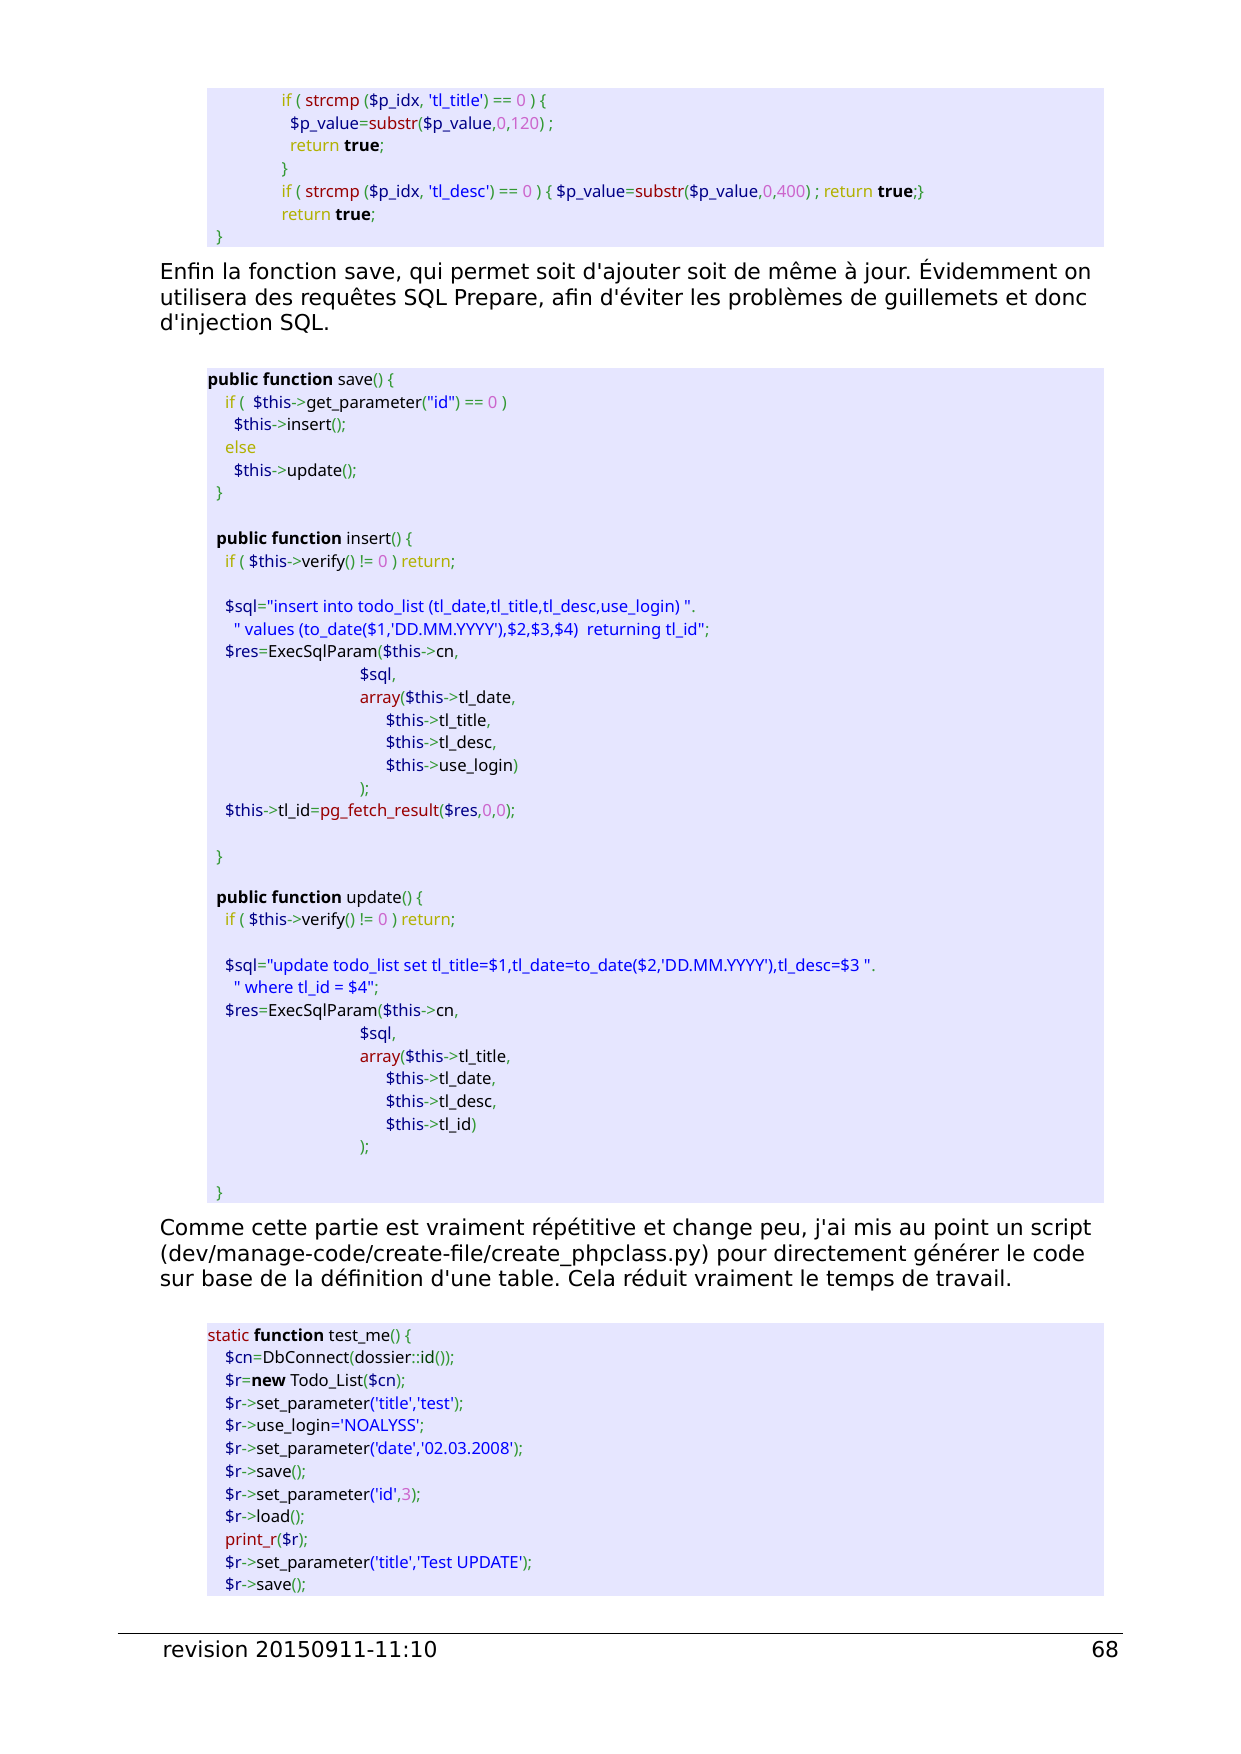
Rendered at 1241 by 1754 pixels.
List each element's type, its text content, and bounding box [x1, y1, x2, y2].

text static function test_me() { $cn=DbConnect(dossier::id()); $r=new Todo_List($cn); $r->set_parameter('title','test'); $r->use_login='NOALYSS'; $r->set_parameter('date','02.03.2008'); $r->save(); $r->set_parameter('id',3); $r->load(); print_r($r); $r->set_parameter('title','Test UPDATE'); $r->save(); [207, 1323, 1104, 1596]
text Comme cette partie est vraiment répétitive et change peu, j'ai mis au point un script (dev/manage-code/create-file/create_phpclass.py) pour directement générer le code sur base de la définition d'une table. Cela réduit vraiment le temps de travail. [159, 1215, 1123, 1292]
text public function update() { if ( $this->verify() != 0 ) return; $sql="update todo_list set tl_title=$1,tl_date=to_date($2,'DD.MM.YYYY'),tl_desc=$3 ". " where tl_id = $4"; $res=ExecSqlParam($this->cn, $sql, array($this->tl_title, $this->tl_date, $this->tl_desc, $this->tl_id) ); } [207, 885, 1104, 1203]
text if ( strcmp ($p_idx, 'tl_title') == 0 ) { $p_value=substr($p_value,0,120) ; return true; } if ( strcmp ($p_idx, 'tl_desc') == 0 ) { $p_value=substr($p_value,0,400) ; return true;} return true; } [207, 88, 1104, 247]
text Enfin la fonction save, qui permet soit d'ajouter soit de même à jour. Évidemment on utilisera des requêtes SQL Prepare, afin d'éviter les problèmes de guillemets et donc d'injection SQL. [159, 259, 1123, 336]
text public function save() { if ( $this->get_parameter("id") == 0 ) $this->insert(); else $this->update(); } public function insert() { if ( $this->verify() != 0 ) return; $sql="insert into todo_list (tl_date,tl_title,tl_desc,use_login) ". " values (to_date($1,'DD.MM.YYYY'),$2,$3,$4) returning tl_id"; $res=ExecSqlParam($this->cn, $sql, array($this->tl_date, $this->tl_title, $this->tl_desc, $this->use_login) ); $this->tl_id=pg_fetch_result($res,0,0); } [207, 368, 1104, 867]
